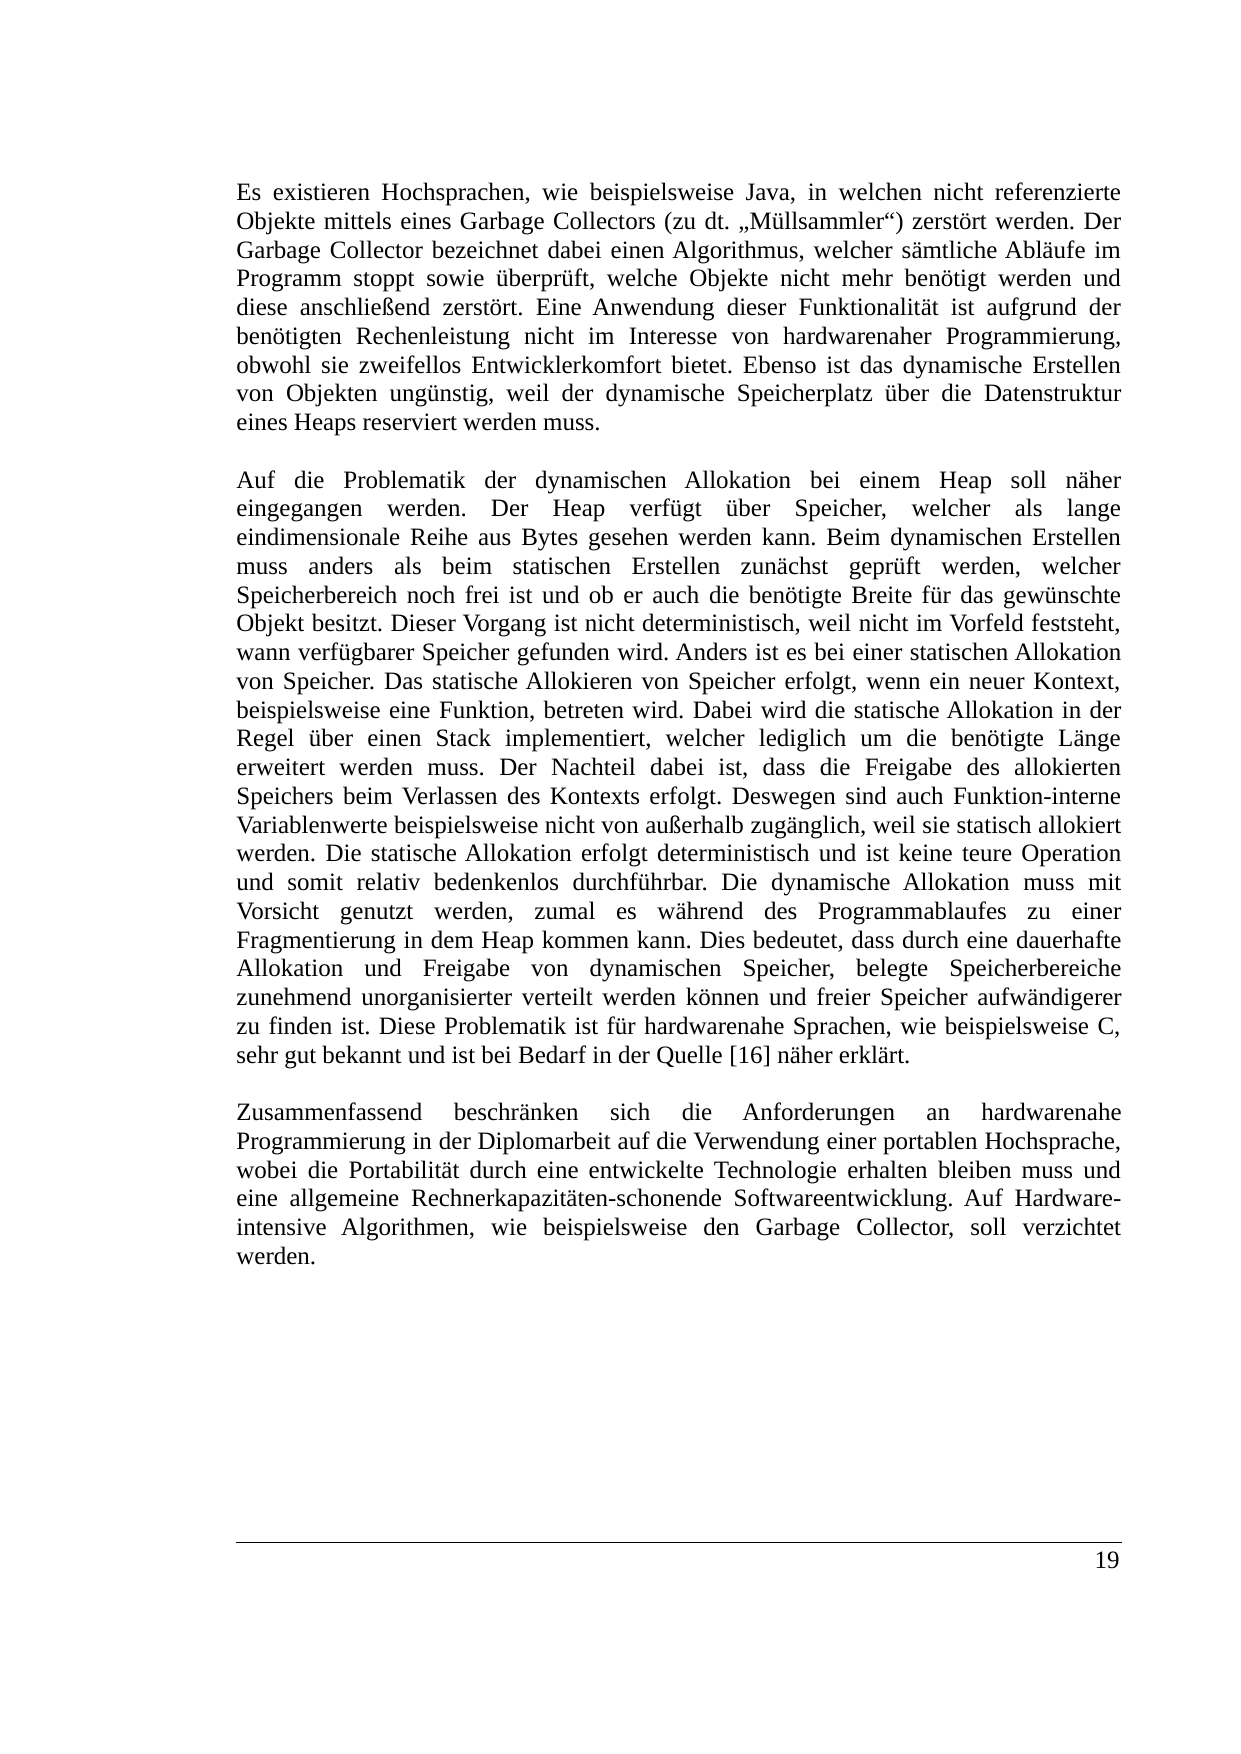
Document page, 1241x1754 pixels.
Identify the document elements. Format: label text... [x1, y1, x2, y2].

text Es existieren Hochsprachen, wie beispielsweise Java, in welchen nicht referenzierte Objekte mittels eines Garbage Collectors (zu dt. „Müllsammler“) zerstört werden. Der Garbage Collector bezeichnet dabei einen Algorithmus, welcher sämtliche Abläufe im Programm stoppt sowie überprüft, welche Objekte nicht mehr benötigt werden und diese anschließend zerstört. Eine Anwendung dieser Funktionalität ist aufgrund der benötigten Rechenleistung nicht im Interesse von hardwarenaher Programmierung, obwohl sie zweifellos Entwicklerkomfort bietet. Ebenso ist das dynamische Erstellen von Objekten ungünstig, weil der dynamische Speicherplatz über die Datenstruktur eines Heaps reserviert werden muss. [236, 177, 1122, 436]
text Auf die Problematik der dynamischen Allokation bei einem Heap soll näher eingegangen werden. Der Heap verfügt über Speicher, welcher als lange eindimensionale Reihe aus Bytes gesehen werden kann. Beim dynamischen Erstellen muss anders als beim statischen Erstellen zunächst geprüft werden, welcher Speicherbereich noch frei ist und ob er auch die benötigte Breite für das gewünschte Objekt besitzt. Dieser Vorgang ist nicht deterministisch, weil nicht im Vorfeld feststeht, wann verfügbarer Speicher gefunden wird. Anders ist es bei einer statischen Allokation von Speicher. Das statische Allokieren von Speicher erfolgt, wenn ein neuer Kontext, beispielsweise eine Funktion, betreten wird. Dabei wird die statische Allokation in der Regel über einen Stack implementiert, welcher lediglich um die benötigte Länge erweitert werden muss. Der Nachteil dabei ist, dass die Freigabe des allokierten Speichers beim Verlassen des Kontexts erfolgt. Deswegen sind auch Funktion-interne Variablenwerte beispielsweise nicht von außerhalb zugänglich, weil sie statisch allokiert werden. Die statische Allokation erfolgt deterministisch und ist keine teure Operation und somit relativ bedenkenlos durchführbar. Die dynamische Allokation muss mit Vorsicht genutzt werden, zumal es während des Programmablaufes zu einer Fragmentierung in dem Heap kommen kann. Dies bedeutet, dass durch eine dauerhafte Allokation und Freigabe von dynamischen Speicher, belegte Speicherbereiche zunehmend unorganisierter verteilt werden können und freier Speicher aufwändigerer zu finden ist. Diese Problematik ist für hardwarenahe Sprachen, wie beispielsweise C, sehr gut bekannt und ist bei Bedarf in der Quelle [16] näher erklärt. [236, 465, 1122, 1068]
text Zusammenfassend beschränken sich die Anforderungen an hardwarenahe Programmierung in der Diplomarbeit auf die Verwendung einer portablen Hochsprache, wobei die Portabilität durch eine entwickelte Technologie erhalten bleiben muss und eine allgemeine Rechnerkapazitäten-schonende Softwareentwicklung. Auf Hardware-intensive Algorithmen, wie beispielsweise den Garbage Collector, soll verzichtet werden. [236, 1097, 1122, 1270]
